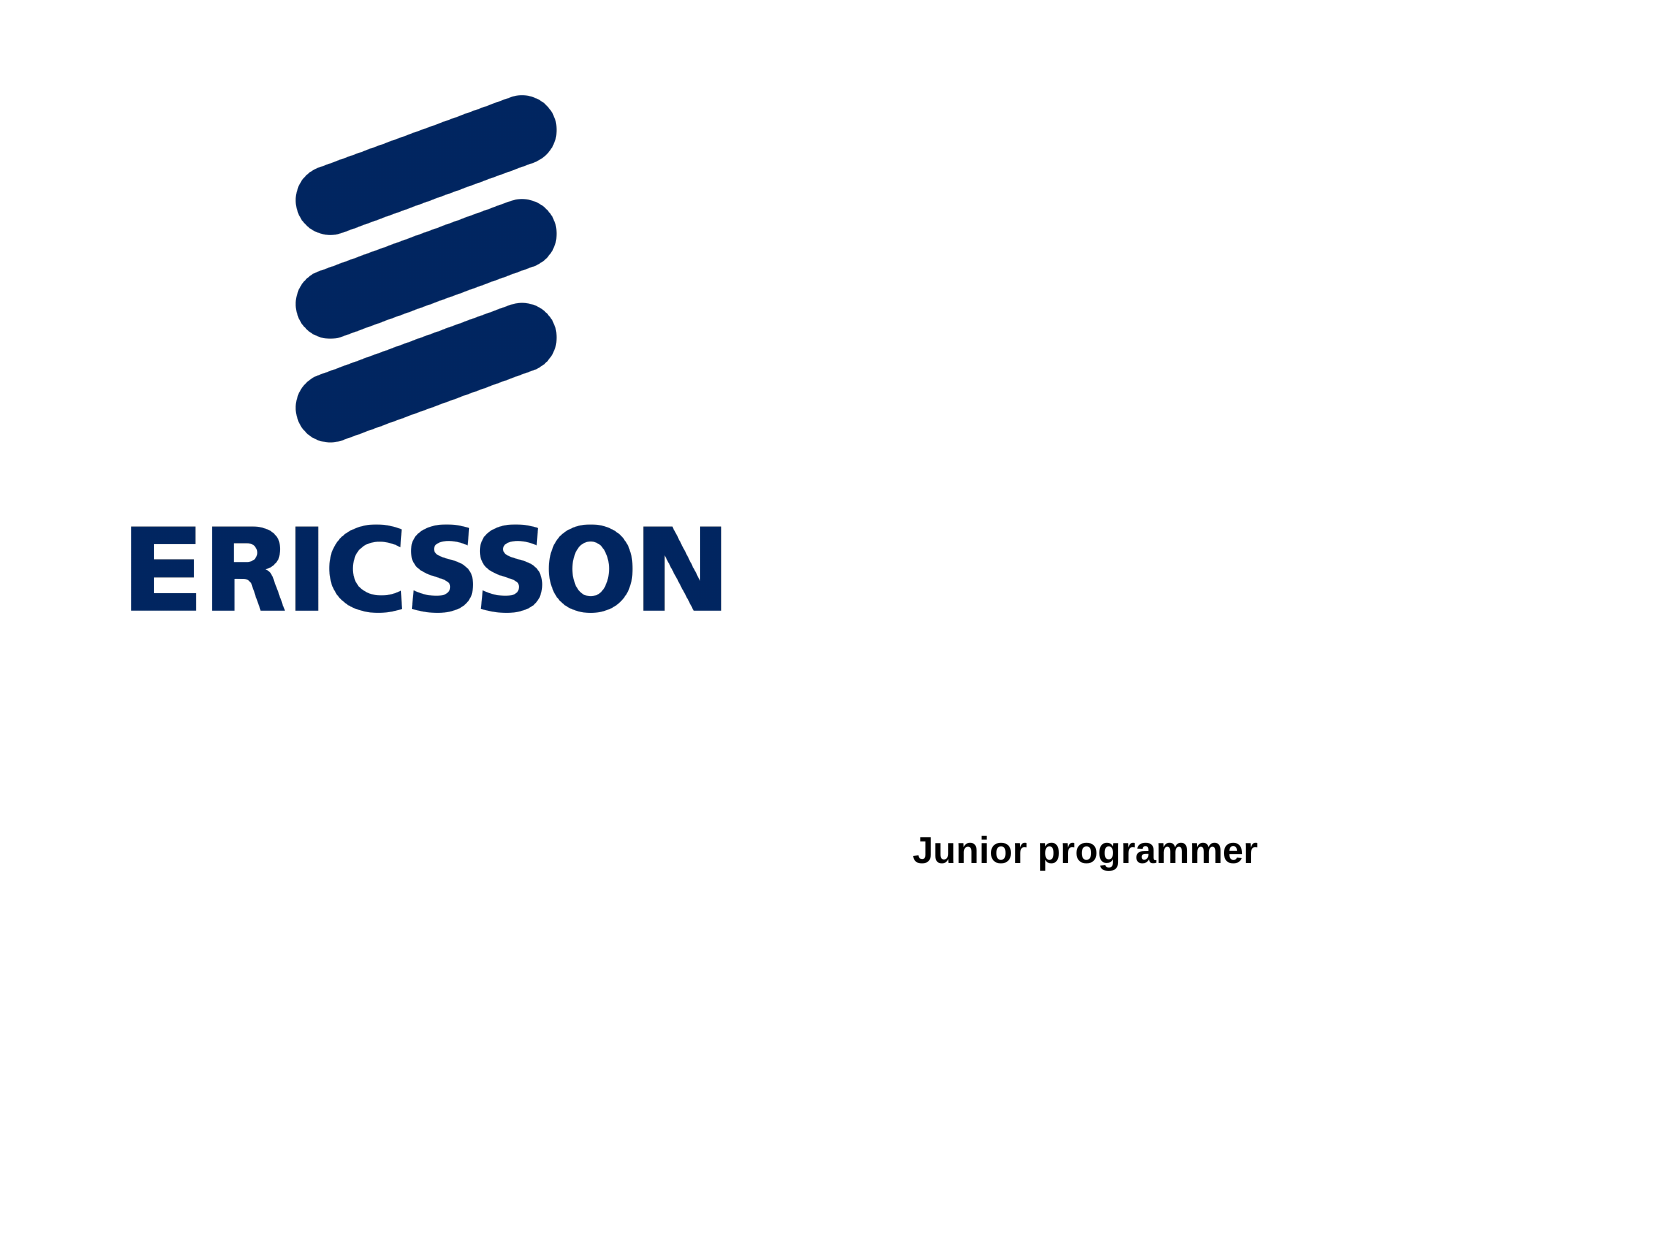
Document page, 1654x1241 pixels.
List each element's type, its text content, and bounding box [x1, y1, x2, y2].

text_box Junior programmer [826, 821, 1552, 1016]
picture [47, 11, 807, 697]
